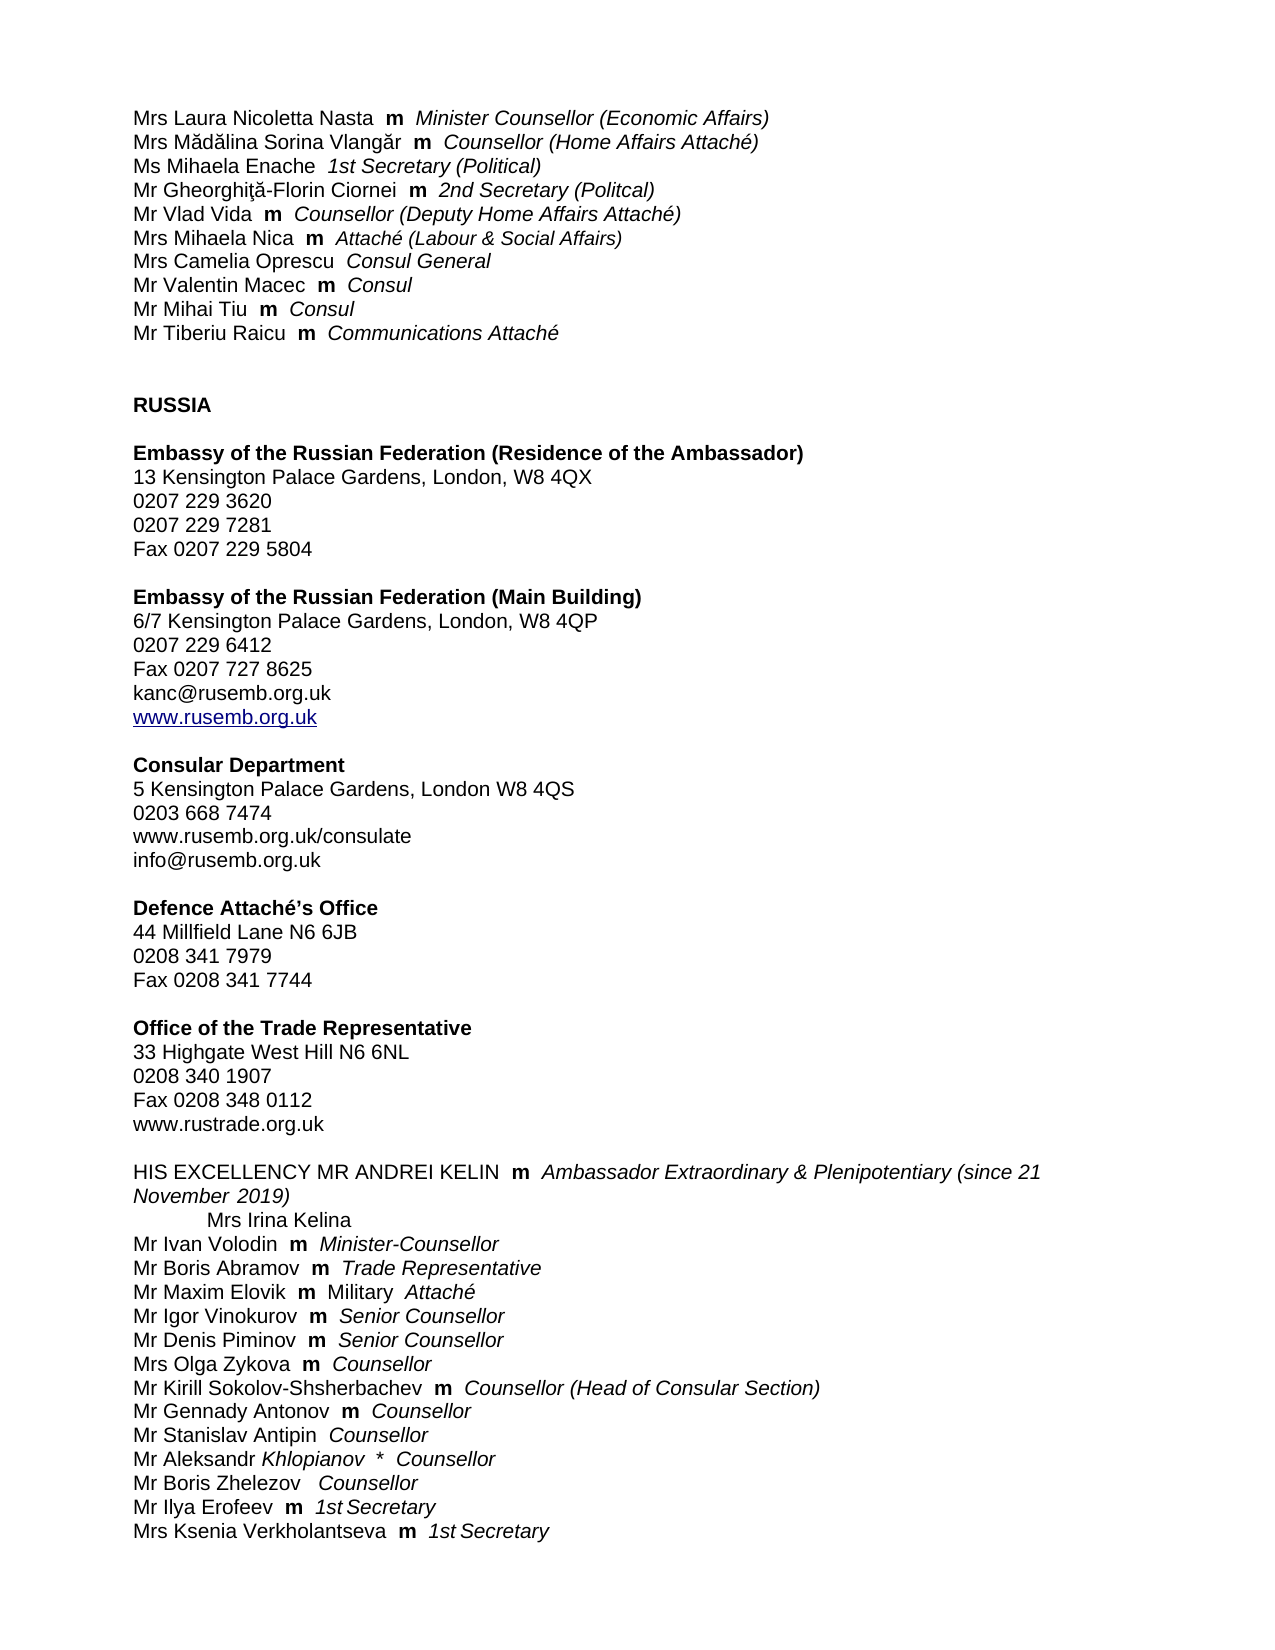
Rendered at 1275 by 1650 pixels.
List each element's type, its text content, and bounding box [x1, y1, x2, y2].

text Mrs Olga Zykova m Counsellor [133, 1351, 1181, 1375]
text 0208 341 7979 [133, 944, 1181, 968]
text Mrs Ksenia Verkholantseva m 1st Secretary [133, 1519, 1181, 1543]
text Mr Boris Abramov m Trade Representative [133, 1256, 1181, 1279]
text Mrs Irina Kelina [133, 1208, 1181, 1232]
text 13 Kensington Palace Gardens, London, W8 4QX [133, 465, 1181, 489]
text 5 Kensington Palace Gardens, London W8 4QS [133, 776, 1181, 800]
text 0207 229 7281 [133, 513, 1181, 537]
text 44 Millfield Lane N6 6JB [133, 920, 1181, 944]
text kanc@rusemb.org.uk [133, 681, 1181, 704]
text Fax 0208 348 0112 [133, 1088, 1181, 1112]
text Mr Aleksandr Khlopianov * Counsellor [133, 1447, 1181, 1471]
text Mrs Mihaela Nica m Attaché (Labour & Social Affairs) [133, 225, 1181, 249]
text www.rusemb.org.uk/consulate [133, 824, 1181, 848]
text www.rustrade.org.uk [133, 1112, 1181, 1136]
text Mr Igor Vinokurov m Senior Counsellor [133, 1303, 1181, 1327]
text 33 Highgate West Hill N6 6NL [133, 1040, 1181, 1064]
text Mr Boris Zhelezov Counsellor [133, 1471, 1181, 1495]
text Consular Department [133, 752, 1181, 776]
text 0207 229 3620 [133, 489, 1181, 513]
text Mr Maxim Elovik m Military Attaché [133, 1279, 1181, 1303]
text 6/7 Kensington Palace Gardens, London, W8 4QP [133, 609, 1181, 633]
text Mrs Camelia Oprescu Consul General [133, 249, 1181, 273]
text 0203 668 7474 [133, 800, 1181, 824]
text 0207 229 6412 [133, 633, 1181, 657]
text Mr Gennady Antonov m Counsellor [133, 1399, 1181, 1423]
text HIS EXCELLENCY MR ANDREI KELIN m Ambassador Extraordinary & Plenipotentiary (since 21 November 2019) [133, 1160, 1181, 1208]
text Mr Stanislav Antipin Counsellor [133, 1423, 1181, 1447]
text 0208 340 1907 [133, 1064, 1181, 1088]
text Ms Mihaela Enache 1st Secretary (Political) [133, 153, 1181, 177]
text www.rusemb.org.uk [133, 704, 1181, 728]
text Mr Tiberiu Raicu m Communications Attaché [133, 321, 1181, 345]
text Mr Mihai Tiu m Consul [133, 297, 1181, 321]
text Fax 0207 229 5804 [133, 537, 1181, 561]
text Defence Attaché’s Office [133, 896, 1181, 920]
text info@rusemb.org.uk [133, 848, 1181, 872]
text Mrs Mădălina Sorina Vlangăr m Counsellor (Home Affairs Attaché) [133, 129, 1181, 153]
text Office of the Trade Representative [133, 1016, 1181, 1040]
text Fax 0207 727 8625 [133, 657, 1181, 681]
text Mr Ilya Erofeev m 1st Secretary [133, 1495, 1181, 1519]
text Mr Denis Piminov m Senior Counsellor [133, 1327, 1181, 1351]
text Mr Kirill Sokolov-Shsherbachev m Counsellor (Head of Consular Section) [133, 1375, 1181, 1399]
text Embassy of the Russian Federation (Main Building) [133, 585, 1181, 609]
text Fax 0208 341 7744 [133, 968, 1181, 992]
text Mr Gheorghiţă-Florin Ciornei m 2nd Secretary (Politcal) [133, 177, 1181, 201]
text RUSSIA [133, 393, 1181, 417]
text Mr Valentin Macec m Consul [133, 273, 1181, 297]
text Embassy of the Russian Federation (Residence of the Ambassador) [133, 441, 1181, 465]
text Mrs Laura Nicoletta Nasta m Minister Counsellor (Economic Affairs) [133, 106, 1181, 129]
text Mr Vlad Vida m Counsellor (Deputy Home Affairs Attaché) [133, 201, 1181, 225]
text Mr Ivan Volodin m Minister-Counsellor [133, 1232, 1181, 1256]
